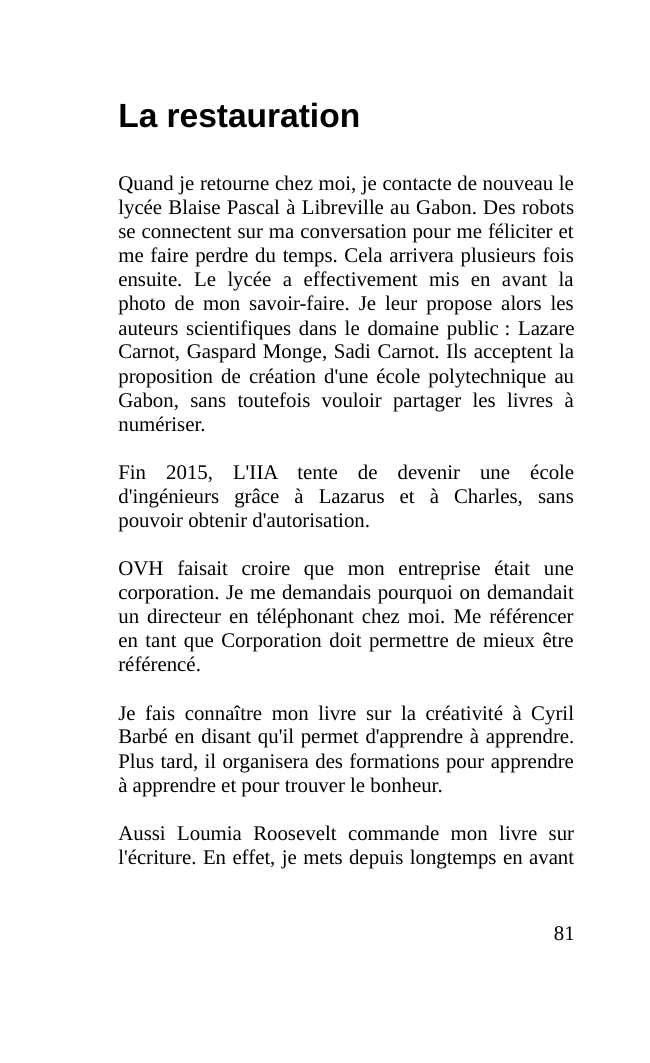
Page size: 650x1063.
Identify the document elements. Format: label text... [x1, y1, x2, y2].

text Fin 2015, L'IIA tente de devenir une école d'ingénieurs grâce à Lazarus et à Charles, sans pouvoir obtenir d'autorisation. [118, 460, 574, 532]
text OVH faisait croire que mon entreprise était une corporation. Je me demandais pourquoi on demandait un directeur en téléphonant chez moi. Me référencer en tant que Corporation doit permettre de mieux être référencé. [118, 556, 574, 676]
text Aussi Loumia Roosevelt commande mon livre sur l'écriture. En effet, je mets depuis longtemps en avant [118, 821, 574, 869]
subtitle La restauration [118, 96, 574, 134]
text Je fais connaître mon livre sur la créativité à Cyril Barbé en disant qu'il permet d'apprendre à apprendre. Plus tard, il organisera des formations pour apprendre à apprendre et pour trouver le bonheur. [118, 700, 574, 797]
text Quand je retourne chez moi, je contacte de nouveau le lycée Blaise Pascal à Libreville au Gabon. Des robots se connectent sur ma conversation pour me féliciter et me faire perdre du temps. Cela arrivera plusieurs fois ensuite. Le lycée a effectivement mis en avant la photo de mon savoir-faire. Je leur propose alors les auteurs scientifiques dans le domaine public : Lazare Carnot, Gaspard Monge, Sadi Carnot. Ils acceptent la proposition de création d'une école polytechnique au Gabon, sans toutefois vouloir partager les livres à numériser. [118, 171, 574, 436]
